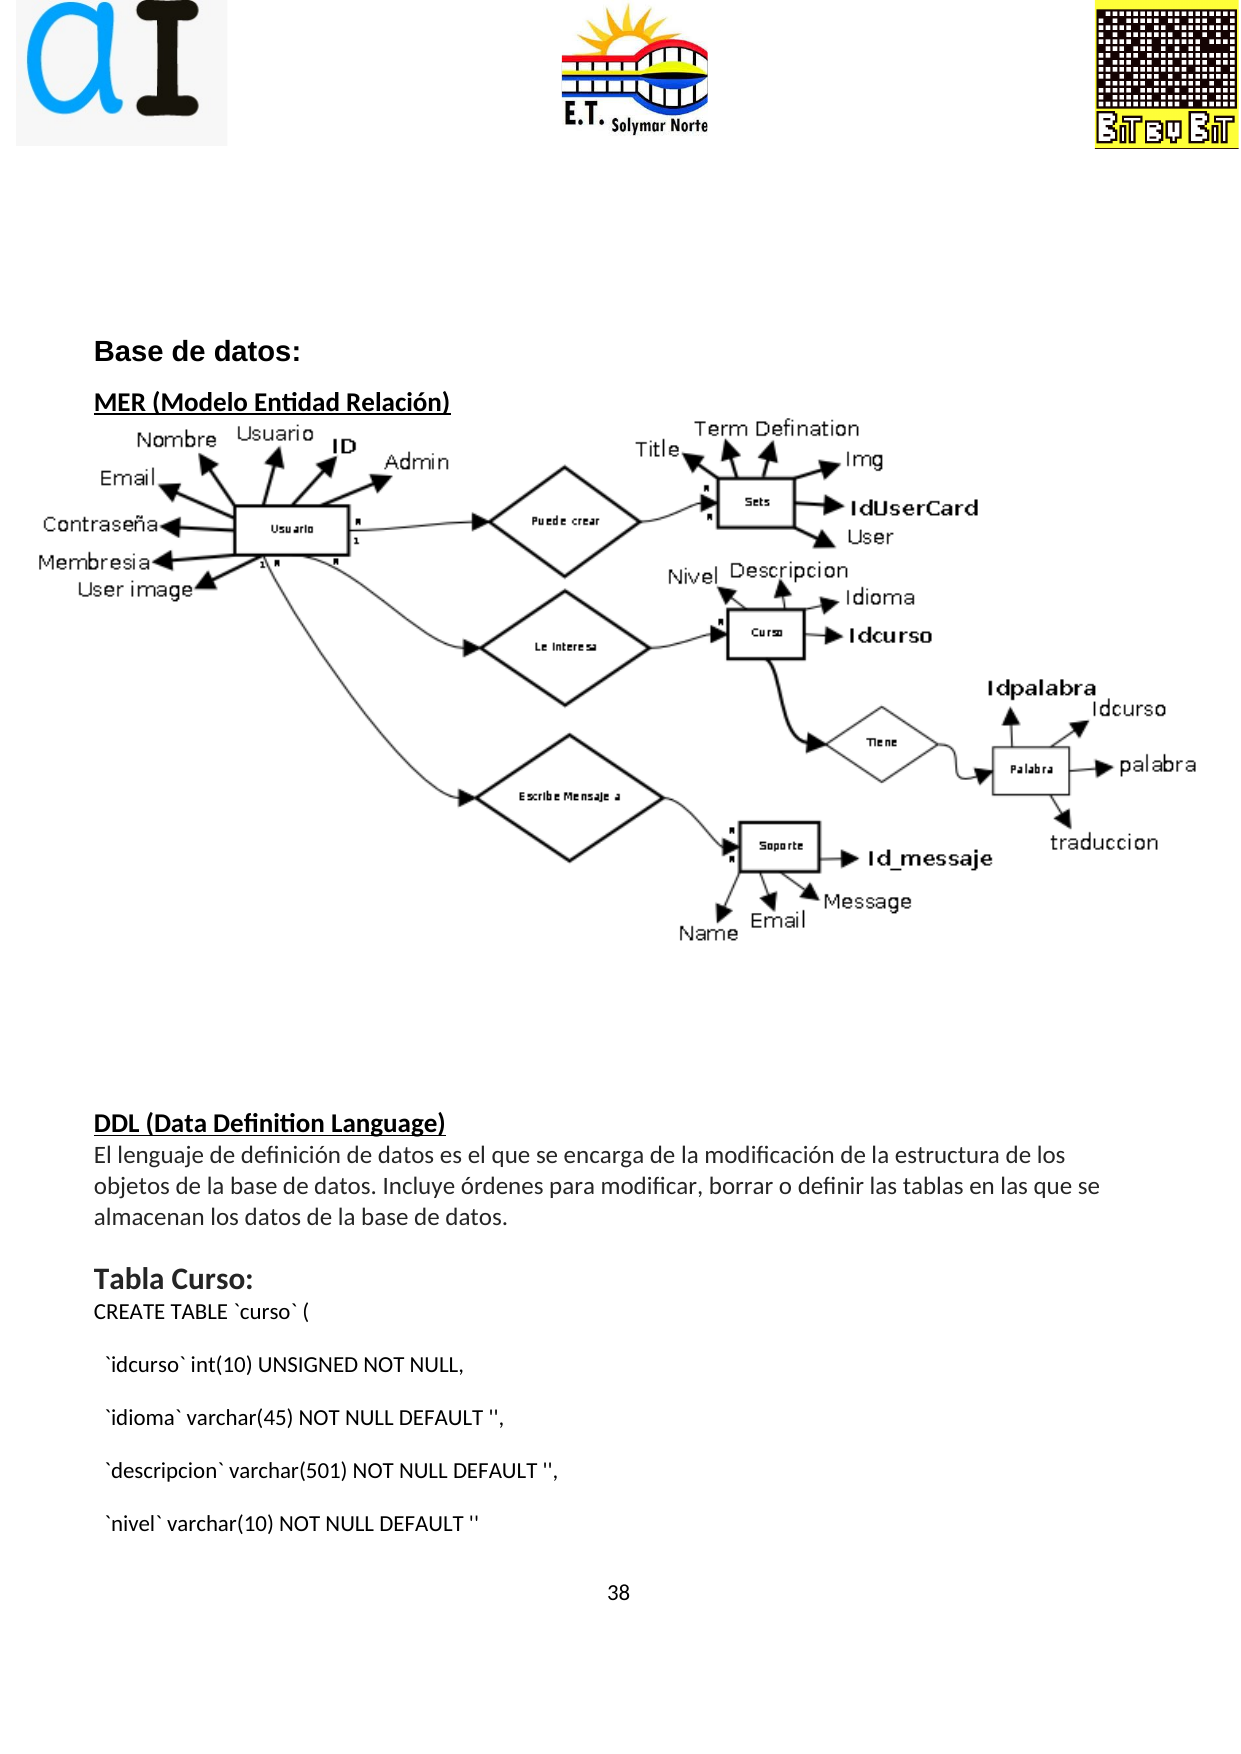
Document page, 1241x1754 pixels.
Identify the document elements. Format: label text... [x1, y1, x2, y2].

text El lenguaje de definición de datos es el que se encarga de la modificación de la estructura de los objetos de la base de datos. Incluye órdenes para modificar, borrar o definir las tablas en las que se almacenan los datos de la base de datos. [94, 1140, 1143, 1231]
text MER (Modelo Entidad Relación) [94, 385, 1143, 417]
text CREATE TABLE `curso` ( [94, 1297, 1143, 1325]
picture [16, 0, 228, 146]
subtitle Base de datos: [94, 334, 1143, 367]
text DDL (Data Definition Language) [94, 1107, 1143, 1140]
text `descripcion` varchar(501) NOT NULL DEFAULT '', [94, 1456, 1143, 1484]
text Tabla Curso: [94, 1259, 1143, 1297]
picture [561, 0, 708, 146]
picture [1094, 0, 1239, 149]
text `idioma` varchar(45) NOT NULL DEFAULT '', [94, 1403, 1143, 1431]
text `idcurso` int(10) UNSIGNED NOT NULL, [94, 1350, 1143, 1378]
text `nivel` varchar(10) NOT NULL DEFAULT '' [94, 1509, 1143, 1537]
picture [38, 417, 1199, 947]
